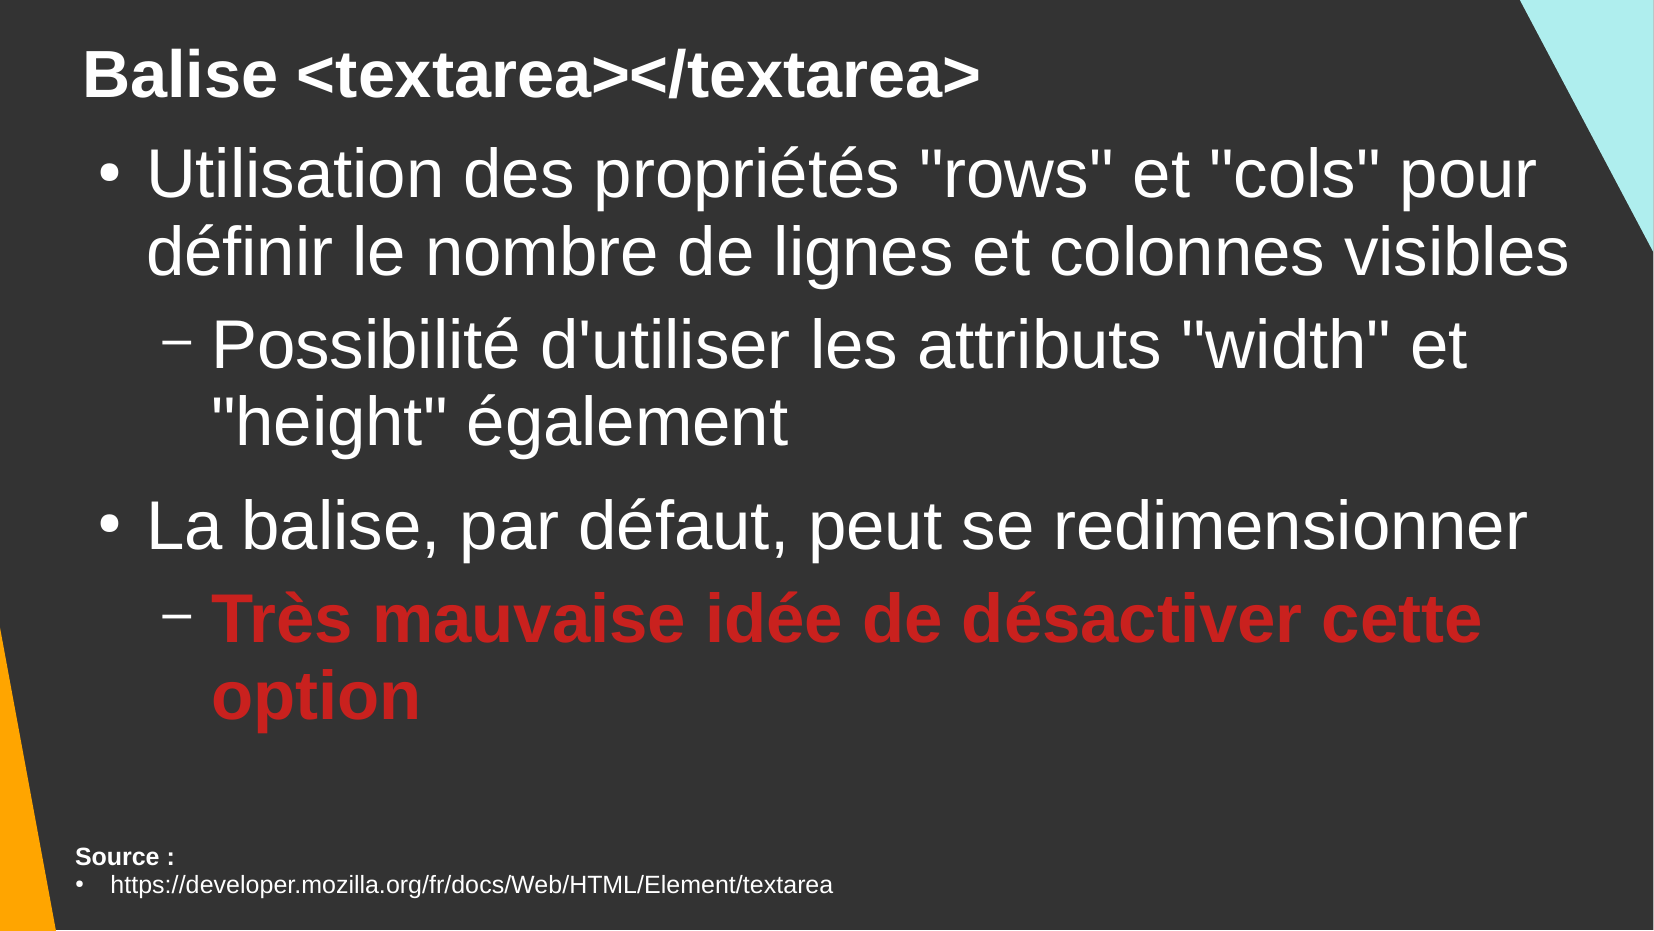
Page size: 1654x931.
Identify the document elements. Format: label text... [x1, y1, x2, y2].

text_box [0, 627, 56, 931]
list Utilisation des propriétés "rows" et "cols" pour définir le nombre de lignes et colonnes visibles Possibilité d'utiliser les attributs "width" et "height" également La balise, par défaut, peut se redimensionner Très mauvaise idée de désactiver cette option [80, 135, 1605, 798]
text_box [1519, 0, 1654, 254]
text_box Source : https://developer.mozilla.org/fr/docs/Web/HTML/Element/textarea [60, 835, 1546, 907]
title Balise <textarea></textarea> [82, 37, 1571, 114]
